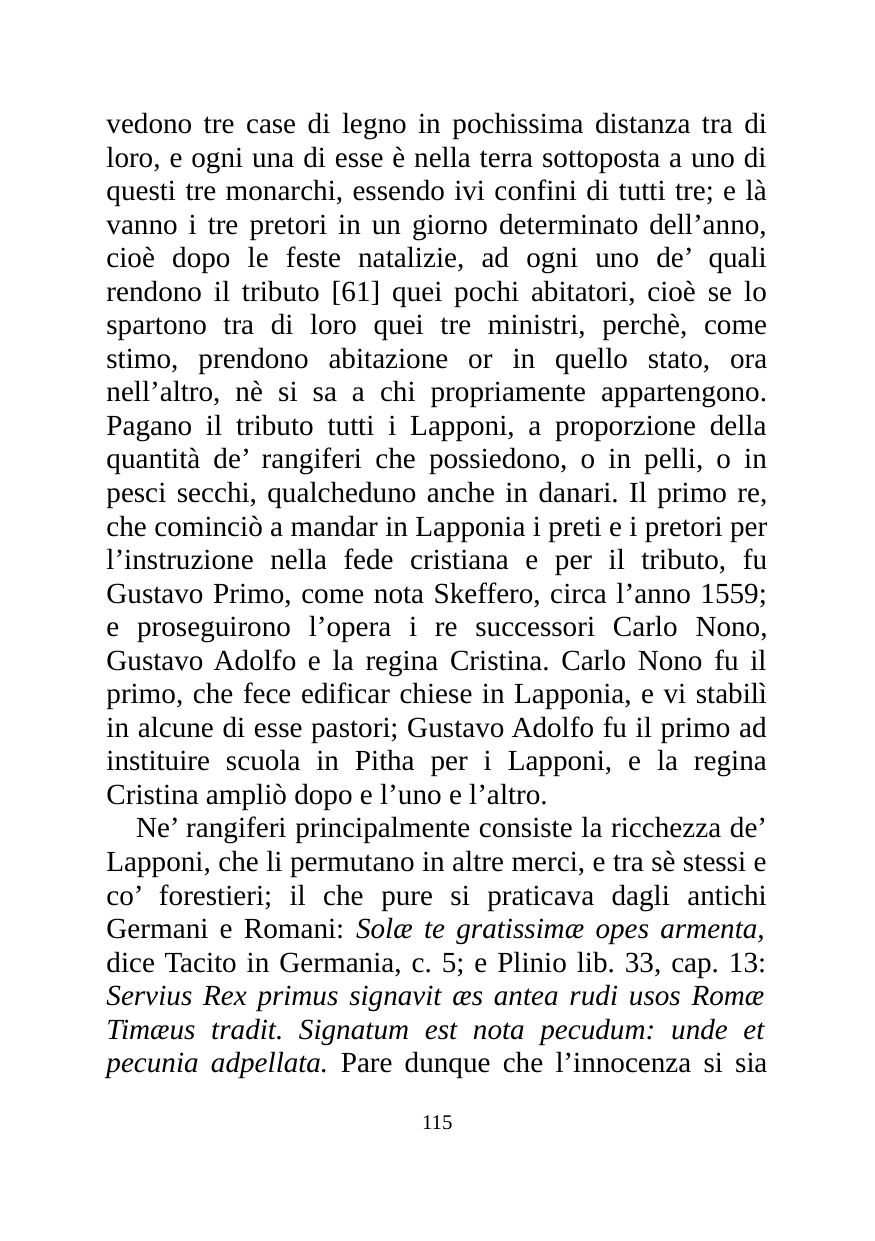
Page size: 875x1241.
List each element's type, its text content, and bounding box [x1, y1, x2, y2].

text Ne’ rangiferi principalmente consiste la ricchezza de’ Lapponi, che li permutano in altre merci, e tra sè stessi e co’ forestieri; il che pure si praticava dagli antichi Germani e Romani: Solæ te gratissimæ opes armenta, dice Tacito in Germania, c. 5; e Plinio lib. 33, cap. 13: Servius Rex primus signavit æs antea rudi usos Romæ Timæus tradit. Signatum est nota pecudum: unde et pecunia adpellata. Pare dunque che l’innocenza si sia [106, 811, 768, 1079]
text vedono tre case di legno in pochissima distanza tra di loro, e ogni una di esse è nella terra sottoposta a uno di questi tre monarchi, essendo ivi confini di tutti tre; e là vanno i tre pretori in un giorno determinato dell’anno, cioè dopo le feste natalizie, ad ogni uno de’ quali rendono il tributo [61] quei pochi abitatori, cioè se lo spartono tra di loro quei tre ministri, perchè, come stimo, prendono abitazione or in quello stato, ora nell’altro, nè si sa a chi propriamente appartengono. Pagano il tributo tutti i Lapponi, a proporzione della quantità de’ rangiferi che possiedono, o in pelli, o in pesci secchi, qualcheduno anche in danari. Il primo re, che cominciò a mandar in Lapponia i preti e i pretori per l’instruzione nella fede cristiana e per il tributo, fu Gustavo Primo, come nota Skeffero, circa l’anno 1559; e proseguirono l’opera i re successori Carlo Nono, Gustavo Adolfo e la regina Cristina. Carlo Nono fu il primo, che fece edificar chiese in Lapponia, e vi stabilì in alcune di esse pastori; Gustavo Adolfo fu il primo ad instituire scuola in Pitha per i Lapponi, e la regina Cristina ampliò dopo e l’uno e l’altro. [106, 106, 768, 811]
